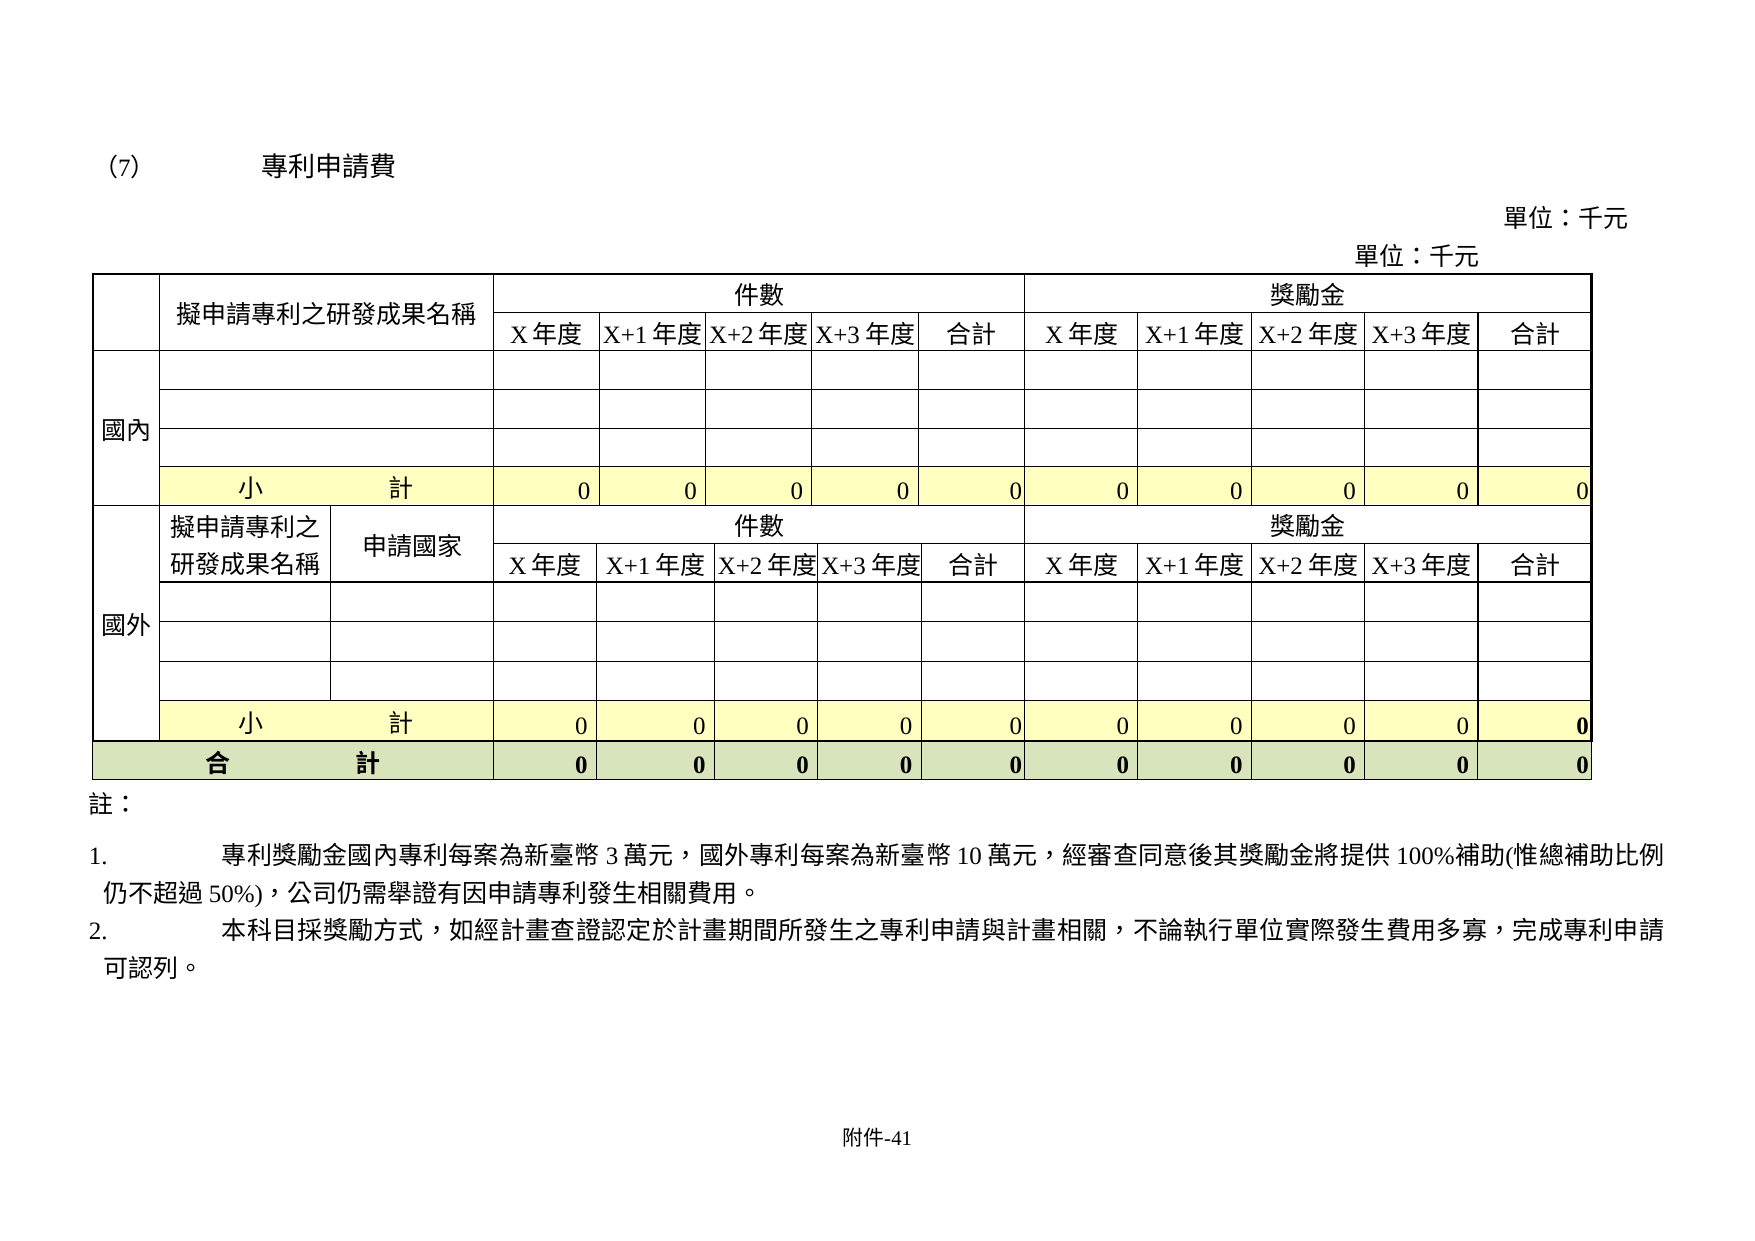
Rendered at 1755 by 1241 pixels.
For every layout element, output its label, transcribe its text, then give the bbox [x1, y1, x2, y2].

table_cell [1025, 351, 1137, 389]
table_cell X+1年度 [600, 313, 705, 350]
table_cell [1365, 662, 1477, 700]
table_cell 合計 [1479, 313, 1590, 350]
table_cell [1593, 428, 1631, 466]
table_cell [1138, 351, 1251, 389]
table_cell 件數 [494, 275, 1024, 312]
table_cell [1025, 390, 1137, 427]
table_cell [1365, 390, 1477, 427]
table_cell [1365, 351, 1477, 389]
table_cell [160, 429, 493, 466]
table_cell X+3年度 [1365, 313, 1477, 350]
table_cell 合計 [1479, 544, 1590, 581]
table_cell [818, 583, 921, 621]
table_cell 獎勵金 [1025, 275, 1590, 312]
table_cell [597, 662, 714, 700]
table_cell [818, 662, 921, 700]
table_cell 0 [1025, 467, 1137, 504]
table_cell [494, 351, 599, 389]
table_cell [494, 390, 599, 427]
table_cell [1593, 543, 1631, 581]
table_cell 0 [597, 742, 714, 779]
table_cell 0 [1025, 742, 1137, 779]
table_cell [494, 583, 596, 621]
table_cell X+2年度 [1252, 313, 1364, 350]
table_cell 0 [1252, 701, 1364, 740]
table_cell [1025, 662, 1137, 700]
table_cell 0 [1138, 467, 1251, 504]
table_cell [1479, 583, 1590, 621]
table_cell [160, 622, 330, 661]
table_cell 國內 [94, 351, 159, 504]
table_cell [1025, 622, 1137, 661]
table_cell [160, 390, 493, 427]
table_cell 小 計 [160, 701, 493, 740]
table_cell [922, 622, 1024, 661]
table_cell [600, 390, 705, 427]
table_header 專利申請費 [90, 143, 1631, 197]
table_cell [1479, 662, 1590, 700]
table_cell 0 [1252, 742, 1364, 779]
text 註： [89, 780, 1665, 822]
table_cell X+3年度 [818, 544, 921, 581]
table_cell [331, 622, 493, 661]
table_cell [597, 622, 714, 661]
table_cell [1592, 740, 1631, 779]
table_cell [1479, 351, 1590, 389]
table_cell X+2年度 [715, 544, 817, 581]
table_cell 0 [1365, 742, 1477, 779]
table_cell [1593, 581, 1631, 621]
table_cell 0 [1025, 701, 1137, 740]
table_cell [1365, 429, 1477, 466]
table_cell [494, 662, 596, 700]
table_cell 0 [812, 467, 918, 504]
table_cell 合計 [922, 544, 1024, 581]
table_cell X+3年度 [812, 313, 918, 350]
table_cell 合計 [919, 313, 1024, 350]
table_cell [1593, 350, 1631, 389]
table_cell [1138, 429, 1251, 466]
table_cell [919, 351, 1024, 389]
table_cell 單位：千元 [93, 235, 1482, 272]
table_cell [597, 583, 714, 621]
table_cell [1593, 466, 1631, 504]
table_cell 0 [600, 467, 705, 504]
table_cell [1365, 622, 1477, 661]
table_cell 0 [818, 742, 921, 779]
table_cell [1593, 389, 1631, 427]
table_cell 0 [1479, 701, 1590, 740]
table_cell [1365, 583, 1477, 621]
table_cell X年度 [1025, 313, 1137, 350]
table_cell 0 [597, 701, 714, 740]
table_cell [1593, 700, 1631, 740]
table_cell [1593, 621, 1631, 661]
table_cell 擬申請專利之研發成果名稱 [160, 506, 330, 581]
table_cell 國外 [94, 506, 159, 740]
table_cell X+1年度 [1138, 544, 1251, 581]
table_cell [1252, 662, 1364, 700]
table_cell 0 [1138, 701, 1251, 740]
table_cell 0 [715, 701, 817, 740]
table_cell [919, 429, 1024, 466]
table_cell 0 [1478, 742, 1591, 779]
table_cell X年度 [1025, 544, 1137, 581]
table_cell [715, 583, 817, 621]
table_cell 0 [706, 467, 811, 504]
table_cell [1025, 429, 1137, 466]
table_cell 0 [494, 467, 599, 504]
table_cell [715, 622, 817, 661]
table_cell [1479, 622, 1590, 661]
table_cell 小 計 [160, 467, 493, 504]
table_cell X年度 [494, 544, 596, 581]
table_cell [1591, 235, 1631, 272]
table_cell X+3年度 [1365, 544, 1477, 581]
table_cell [1025, 583, 1137, 621]
table_cell [494, 622, 596, 661]
table_cell [715, 662, 817, 700]
table_cell [1252, 622, 1364, 661]
table_cell [1138, 390, 1251, 427]
table_cell [1593, 661, 1631, 700]
table_cell [812, 429, 918, 466]
list 專利獎勵金國內專利每案為新臺幣3萬元，國外專利每案為新臺幣10萬元，經審查同意後其獎勵金將提供100%補助(惟總補助比例仍不超過50%)，公司仍需舉證有因申請專利發生相關費用。 [89, 834, 1665, 909]
table_cell 申請國家 [331, 506, 493, 581]
table_cell 0 [1479, 467, 1590, 504]
table_cell [1252, 351, 1364, 389]
table_cell [919, 390, 1024, 427]
table_cell 0 [919, 467, 1024, 504]
list 本科目採獎勵方式，如經計畫查證認定於計畫期間所發生之專利申請與計畫相關，不論執行單位實際發生費用多寡，完成專利申請可認列。 [89, 909, 1665, 984]
table_cell 0 [494, 701, 596, 740]
table_cell [94, 275, 159, 350]
table_cell [706, 429, 811, 466]
table_cell [160, 583, 330, 621]
table_cell [1482, 235, 1591, 272]
table_cell [1252, 390, 1364, 427]
table_cell [1479, 429, 1590, 466]
table_cell 0 [1252, 467, 1364, 504]
table_cell [1252, 429, 1364, 466]
table_cell [331, 583, 493, 621]
table_cell [812, 351, 918, 389]
table_cell 件數 [494, 506, 1024, 543]
table_cell [494, 429, 599, 466]
table_cell X+1年度 [1138, 313, 1251, 350]
table_cell 0 [1365, 701, 1477, 740]
table_cell [706, 351, 811, 389]
table_cell 0 [1365, 467, 1477, 504]
table_cell [160, 351, 493, 389]
table_cell X+2年度 [706, 313, 811, 350]
table_cell [160, 662, 330, 700]
table_cell [922, 583, 1024, 621]
table_cell 0 [922, 701, 1024, 740]
table_cell [1138, 622, 1251, 661]
table_cell [1479, 390, 1590, 427]
table_cell [600, 351, 705, 389]
table_cell [600, 429, 705, 466]
table_cell [706, 390, 811, 427]
table_cell [1593, 312, 1631, 350]
table_cell [1252, 583, 1364, 621]
table_cell X+1年度 [597, 544, 714, 581]
table_cell [331, 662, 493, 700]
table_cell [1593, 273, 1631, 312]
table_cell 單位：千元 [90, 197, 1631, 235]
table_cell 0 [922, 742, 1024, 779]
table_cell 擬申請專利之研發成果名稱 [160, 275, 493, 350]
table_cell [812, 390, 918, 427]
table_cell 0 [1138, 742, 1251, 779]
table_cell 獎勵金 [1025, 506, 1590, 543]
table_cell 0 [818, 701, 921, 740]
table_cell 0 [494, 742, 596, 779]
table_cell [1593, 505, 1631, 543]
table_cell 0 [715, 742, 817, 779]
table_cell X年度 [494, 313, 599, 350]
table_cell [1138, 662, 1251, 700]
table_cell [922, 662, 1024, 700]
table_cell 合 計 [93, 742, 493, 779]
table_cell [1138, 583, 1251, 621]
table_cell [818, 622, 921, 661]
table_cell X+2年度 [1252, 544, 1364, 581]
